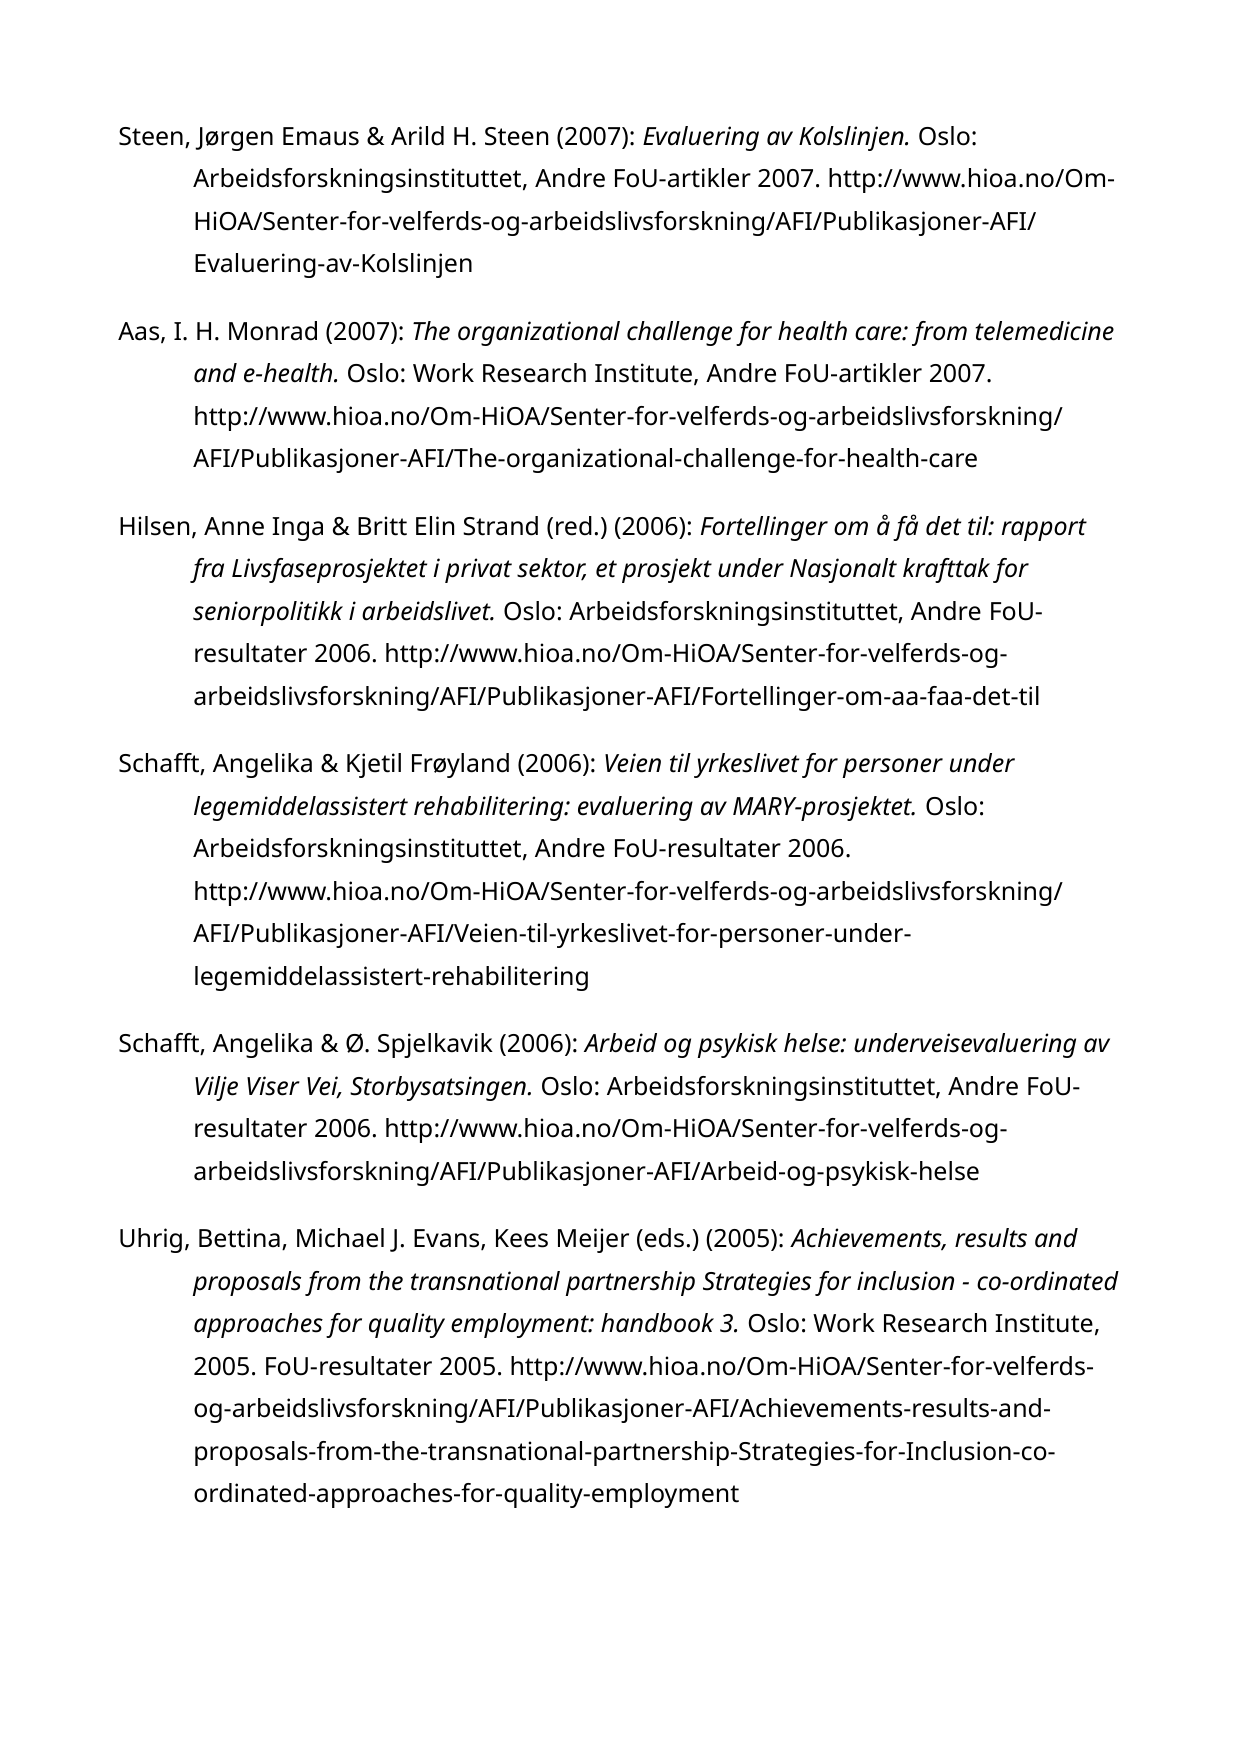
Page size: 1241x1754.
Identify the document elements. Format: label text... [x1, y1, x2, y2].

list Schafft, Angelika & Kjetil Frøyland (2006): Veien til yrkeslivet for personer under legemiddelassistert rehabilitering: evaluering av MARY-prosjektet. Oslo: Arbeidsforskningsinstituttet, Andre FoU-resultater 2006. http://www.hioa.no/Om-HiOA/Senter-for-velferds-og-arbeidslivsforskning/AFI/Publikasjoner-AFI/Veien-til-yrkeslivet-for-personer-under-legemiddelassistert-rehabilitering [118, 746, 1122, 992]
list Hilsen, Anne Inga & Britt Elin Strand (red.) (2006): Fortellinger om å få det til: rapport fra Livsfaseprosjektet i privat sektor, et prosjekt under Nasjonalt krafttak for seniorpolitikk i arbeidslivet. Oslo: Arbeidsforskningsinstituttet, Andre FoU-resultater 2006. http://www.hioa.no/Om-HiOA/Senter-for-velferds-og-arbeidslivsforskning/AFI/Publikasjoner-AFI/Fortellinger-om-aa-faa-det-til [118, 508, 1122, 712]
list Steen, Jørgen Emaus & Arild H. Steen (2007): Evaluering av Kolslinjen. Oslo: Arbeidsforskningsinstituttet, Andre FoU-artikler 2007. http://www.hioa.no/Om-HiOA/Senter-for-velferds-og-arbeidslivsforskning/AFI/Publikasjoner-AFI/Evaluering-av-Kolslinjen [118, 118, 1122, 280]
list Schafft, Angelika & Ø. Spjelkavik (2006): Arbeid og psykisk helse: underveisevaluering av Vilje Viser Vei, Storbysatsingen. Oslo: Arbeidsforskningsinstituttet, Andre FoU-resultater 2006. http://www.hioa.no/Om-HiOA/Senter-for-velferds-og-arbeidslivsforskning/AFI/Publikasjoner-AFI/Arbeid-og-psykisk-helse [118, 1026, 1122, 1187]
list Uhrig, Bettina, Michael J. Evans, Kees Meijer (eds.) (2005): Achievements, results and proposals from the transnational partnership Strategies for inclusion - co-ordinated approaches for quality employment: handbook 3. Oslo: Work Research Institute, 2005. FoU-resultater 2005. http://www.hioa.no/Om-HiOA/Senter-for-velferds-og-arbeidslivsforskning/AFI/Publikasjoner-AFI/Achievements-results-and-proposals-from-the-transnational-partnership-Strategies-for-Inclusion-co-ordinated-approaches-for-quality-employment [118, 1221, 1122, 1510]
list Aas, I. H. Monrad (2007): The organizational challenge for health care: from telemedicine and e-health. Oslo: Work Research Institute, Andre FoU-artikler 2007. http://www.hioa.no/Om-HiOA/Senter-for-velferds-og-arbeidslivsforskning/AFI/Publikasjoner-AFI/The-organizational-challenge-for-health-care [118, 313, 1122, 475]
